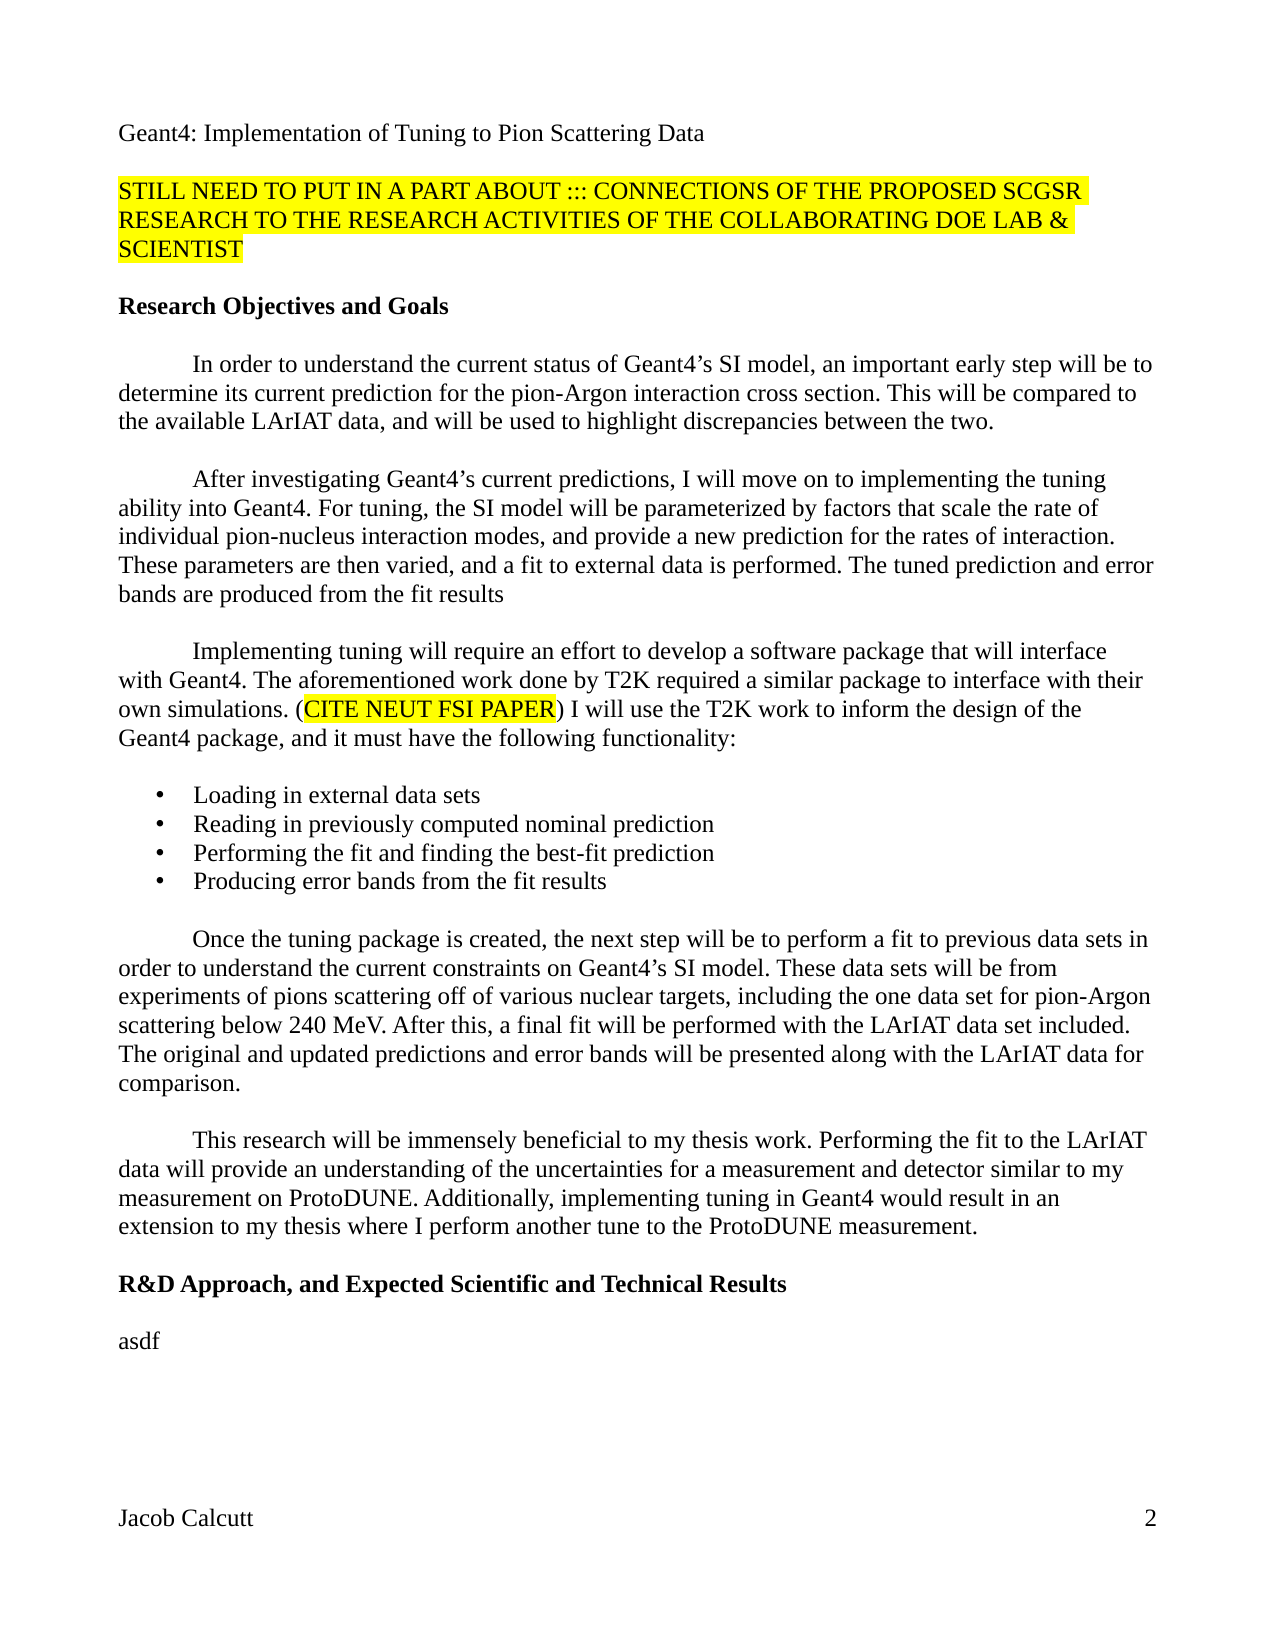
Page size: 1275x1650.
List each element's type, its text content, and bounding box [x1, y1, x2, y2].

text asdf [118, 1326, 1157, 1355]
text After investigating Geant4’s current predictions, I will move on to implementing the tuning ability into Geant4. For tuning, the SI model will be parameterized by factors that scale the rate of individual pion-nucleus interaction modes, and provide a new prediction for the rates of interaction. These parameters are then varied, and a fit to external data is performed. The tuned prediction and error bands are produced from the fit results [118, 464, 1157, 608]
list Performing the fit and finding the best-fit prediction [156, 838, 1157, 866]
list Reading in previously computed nominal prediction [156, 809, 1157, 838]
text Implementing tuning will require an effort to develop a software package that will interface with Geant4. The aforementioned work done by T2K required a similar package to interface with their own simulations. (CITE NEUT FSI PAPER) I will use the T2K work to inform the design of the Geant4 package, and it must have the following functionality: [118, 636, 1157, 751]
text In order to understand the current status of Geant4’s SI model, an important early step will be to determine its current prediction for the pion-Argon interaction cross section. This will be compared to the available LArIAT data, and will be used to highlight discrepancies between the two. [118, 349, 1157, 435]
text R&D Approach, and Expected Scientific and Technical Results [118, 1269, 1157, 1298]
text STILL NEED TO PUT IN A PART ABOUT ::: CONNECTIONS OF THE PROPOSED SCGSR RESEARCH TO THE RESEARCH ACTIVITIES OF THE COLLABORATING DOE LAB & SCIENTIST [118, 176, 1157, 263]
list Producing error bands from the fit results [156, 866, 1157, 895]
text Once the tuning package is created, the next step will be to perform a fit to previous data sets in order to understand the current constraints on Geant4’s SI model. These data sets will be from experiments of pions scattering off of various nuclear targets, including the one data set for pion-Argon scattering below 240 MeV. After this, a final fit will be performed with the LArIAT data set included. The original and updated predictions and error bands will be presented along with the LArIAT data for comparison. [118, 924, 1157, 1096]
list Loading in external data sets [156, 780, 1157, 809]
text This research will be immensely beneficial to my thesis work. Performing the fit to the LArIAT data will provide an understanding of the uncertainties for a measurement and detector similar to my measurement on ProtoDUNE. Additionally, implementing tuning in Geant4 would result in an extension to my thesis where I perform another tune to the ProtoDUNE measurement. [118, 1125, 1157, 1240]
text Research Objectives and Goals [118, 291, 1157, 320]
